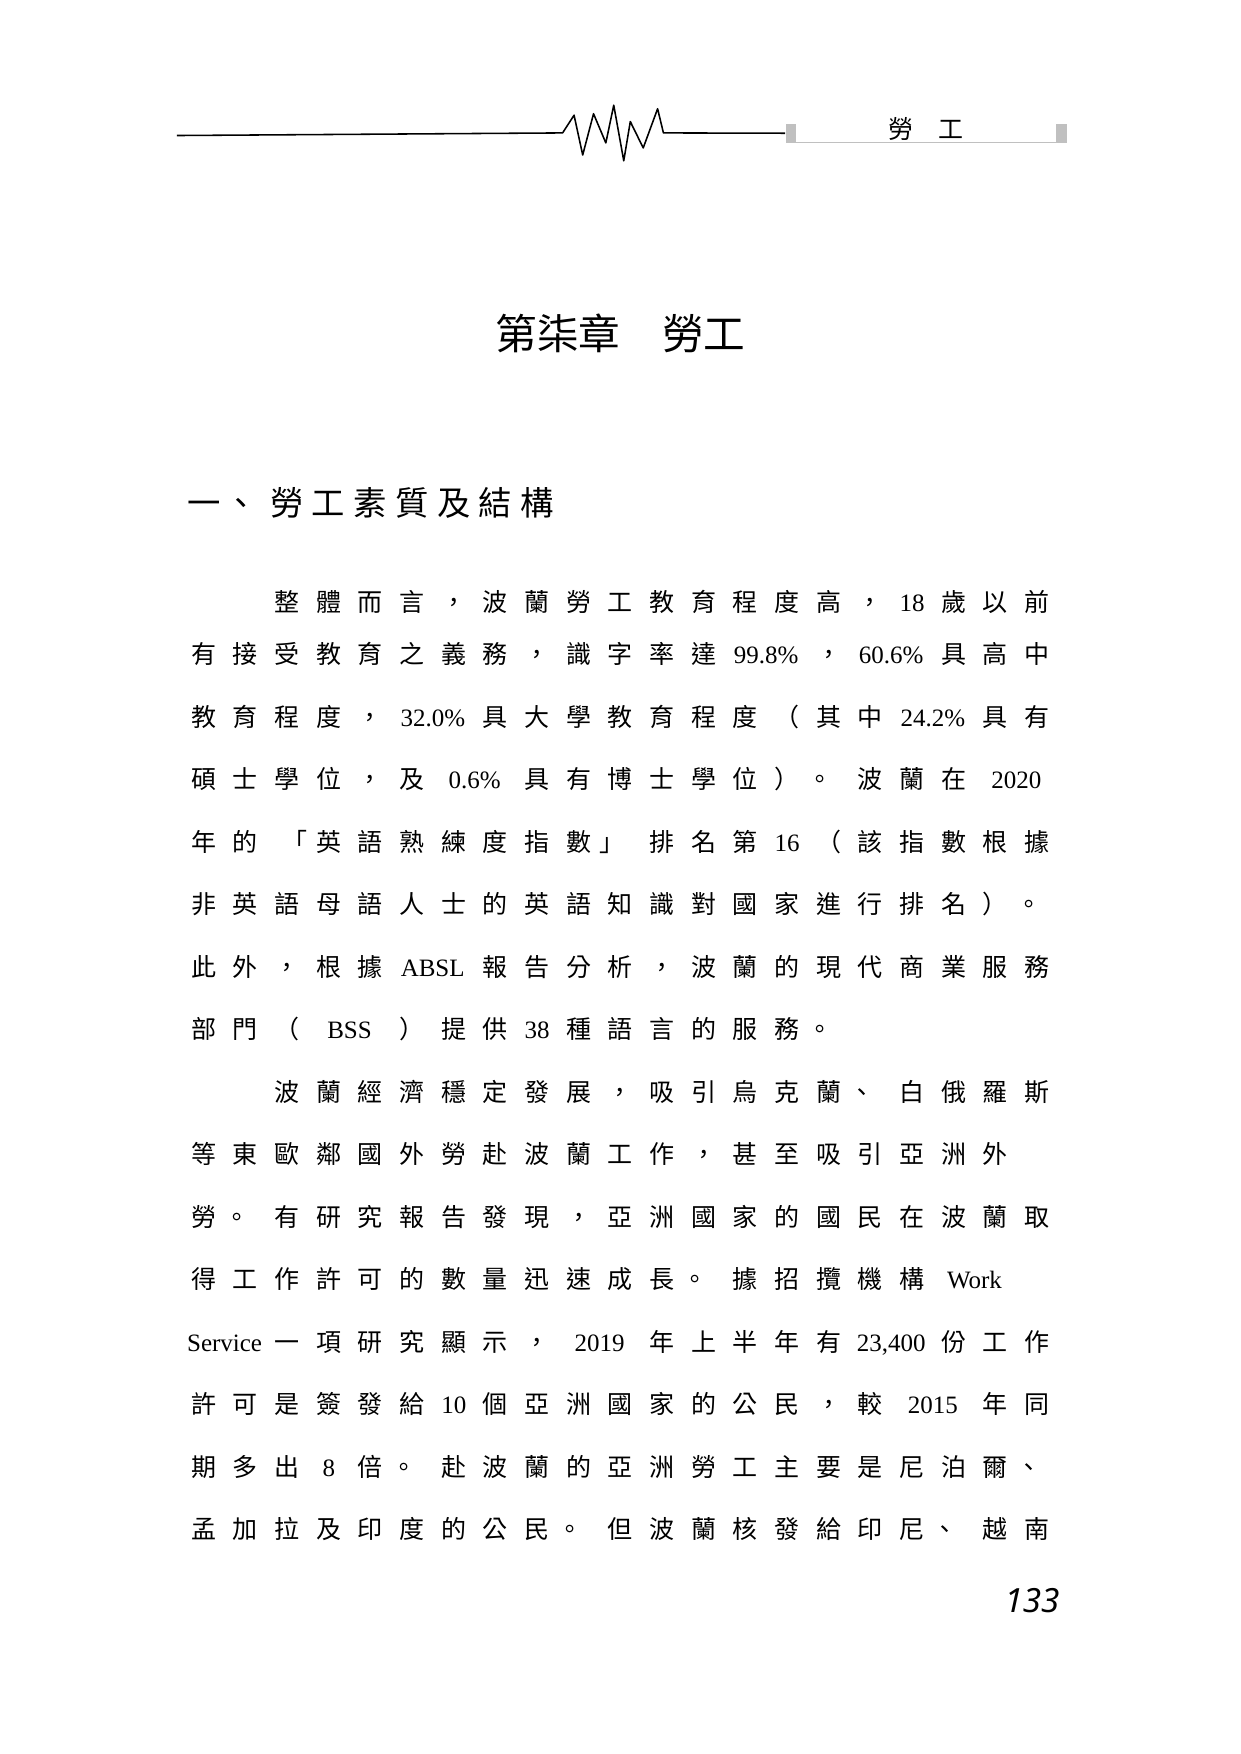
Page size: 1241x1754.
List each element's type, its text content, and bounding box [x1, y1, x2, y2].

text 一、勞工素質及結構 [183, 459, 1058, 522]
text 整體而言，波蘭勞工教育程度高，18歲以前有接受教育之義務，識字率達99.8%，60.6%具高中教育程度，32.0%具大學教育程度（其中24.2%具有碩士學位，及0.6%具有博士學位）。波蘭在2020年的「英語熟練度指數」排名第16（該指數根據非英語母語人士的英語知識對國家進行排名）。此外，根據ABSL報告分析，波蘭的現代商業服務部門（BSS）提供38種語言的服務。 [183, 549, 1058, 1049]
text 波蘭經濟穩定發展，吸引烏克蘭、白俄羅斯等東歐鄰國外勞赴波蘭工作，甚至吸引亞洲外勞。有研究報告發現，亞洲國家的國民在波蘭取得工作許可的數量迅速成長。據招攬機構Work Service一項研究顯示，2019年上半年有23,400份工作許可是簽發給10個亞洲國家的公民，較2015年同期多出8倍。赴波蘭的亞洲勞工主要是尼泊爾、孟加拉及印度的公民。但波蘭核發給印尼、越南 [183, 1049, 1058, 1549]
text 第柒章 勞工 [183, 290, 1058, 352]
